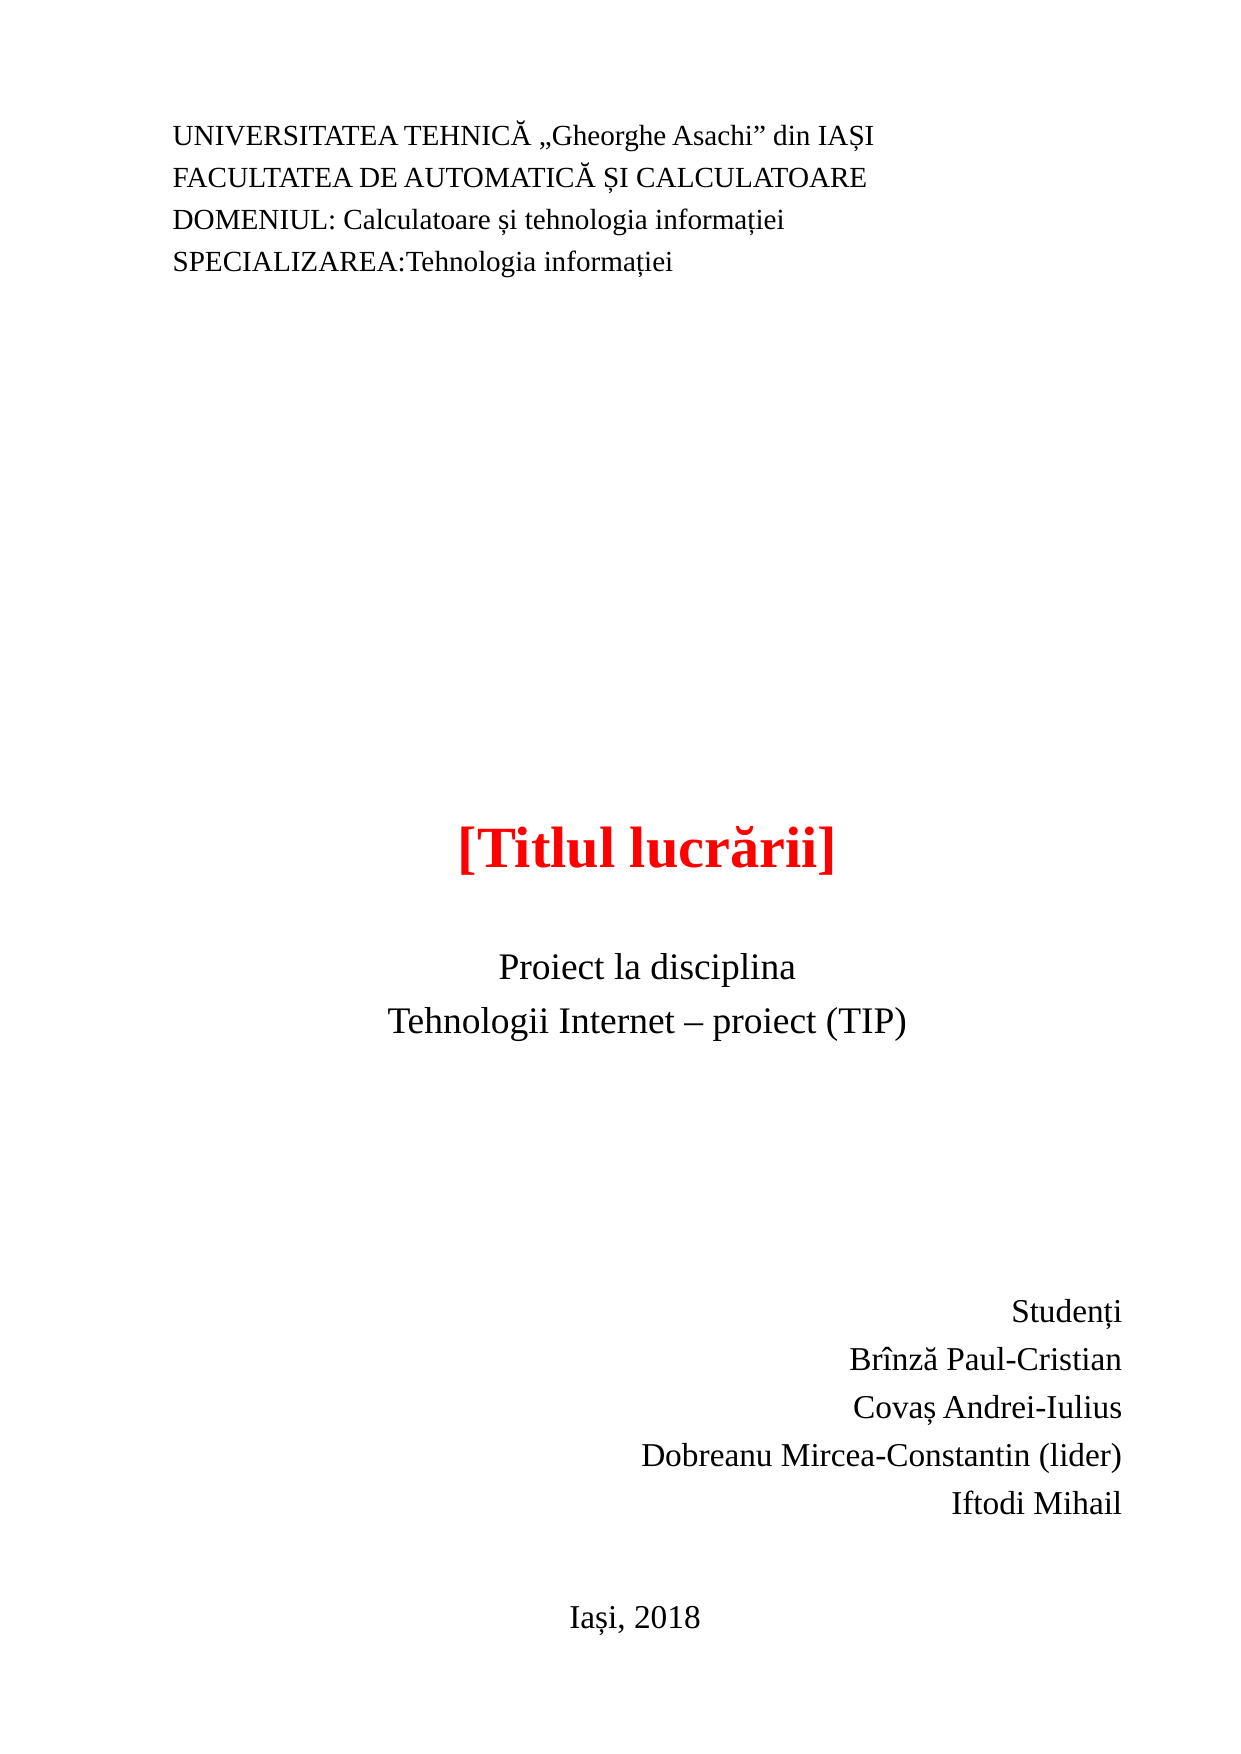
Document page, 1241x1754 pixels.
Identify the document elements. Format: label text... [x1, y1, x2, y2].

text Proiect la disciplina [172, 944, 1122, 988]
text Iftodi Mihail [172, 1483, 1122, 1522]
text Dobreanu Mircea-Constantin (lider) [172, 1436, 1122, 1474]
text SPECIALIZAREA:Tehnologia informației [172, 244, 1122, 277]
text Tehnologii Internet – proiect (TIP) [172, 998, 1122, 1041]
text DOMENIUL: Calculatoare și tehnologia informației [172, 202, 1122, 235]
text Brînză Paul-Cristian [172, 1340, 1122, 1378]
text [Titlul lucrării] [172, 813, 1122, 880]
text FACULTATEA DE AUTOMATICĂ ȘI CALCULATOARE [172, 160, 1122, 193]
text Studenți [172, 1292, 1122, 1330]
text UNIVERSITATEA TEHNICĂ „Gheorghe Asachi” din IAȘI [172, 118, 1122, 152]
text Covaș Andrei-Iulius [172, 1388, 1122, 1426]
